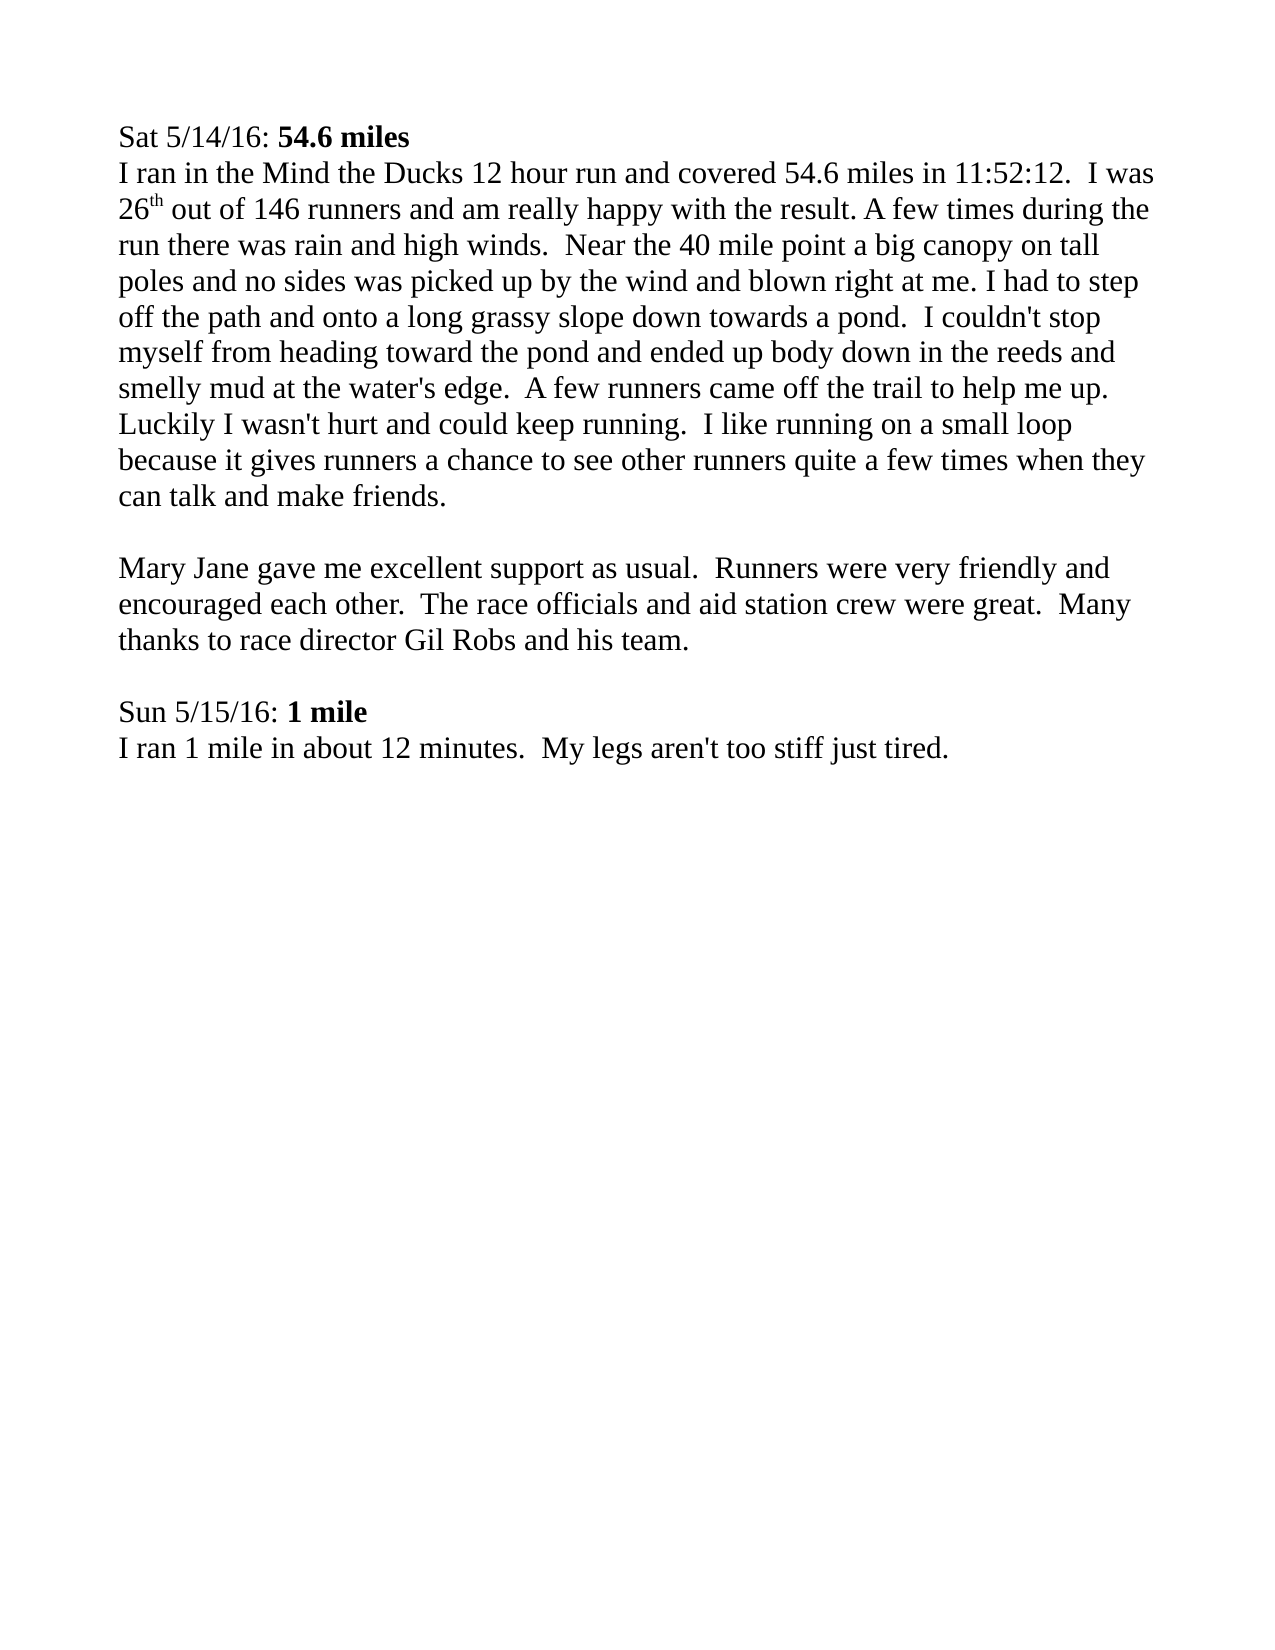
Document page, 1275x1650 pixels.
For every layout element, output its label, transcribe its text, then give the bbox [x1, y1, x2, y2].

text Sun 5/15/16: 1 mile [118, 693, 1157, 729]
text Sat 5/14/16: 54.6 miles [118, 118, 1157, 154]
text Mary Jane gave me excellent support as usual. Runners were very friendly and encouraged each other. The race officials and aid station crew were great. Many thanks to race director Gil Robs and his team. [118, 549, 1157, 657]
text I ran in the Mind the Ducks 12 hour run and covered 54.6 miles in 11:52:12. I was 26th out of 146 runners and am really happy with the result. A few times during the run there was rain and high winds. Near the 40 mile point a big canopy on tall poles and no sides was picked up by the wind and blown right at me. I had to step off the path and onto a long grassy slope down towards a pond. I couldn't stop myself from heading toward the pond and ended up body down in the reeds and smelly mud at the water's edge. A few runners came off the trail to help me up. Luckily I wasn't hurt and could keep running. I like running on a small loop because it gives runners a chance to see other runners quite a few times when they can talk and make friends. [118, 154, 1157, 513]
text I ran 1 mile in about 12 minutes. My legs aren't too stiff just tired. [118, 729, 1157, 765]
